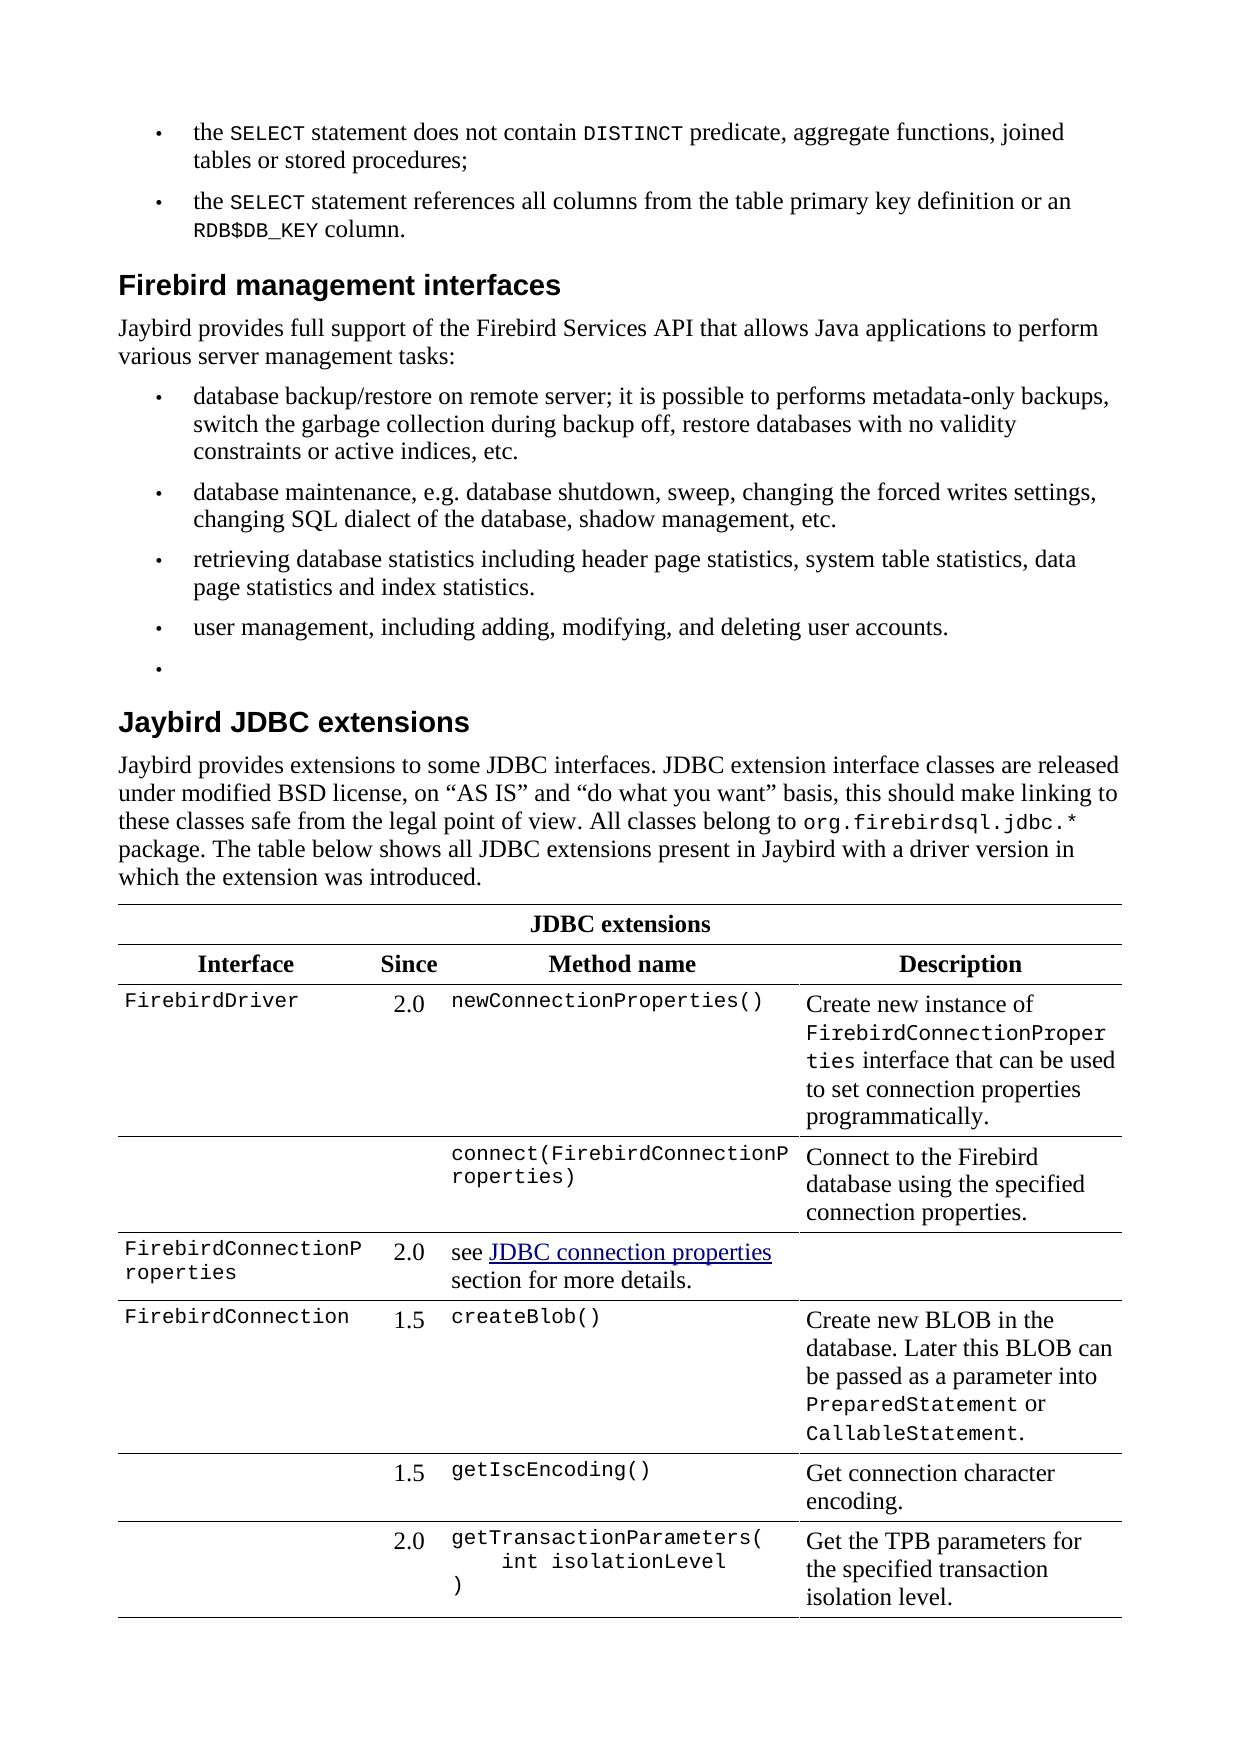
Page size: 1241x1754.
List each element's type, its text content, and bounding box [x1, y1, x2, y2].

table_cell 1.5 [373, 1454, 445, 1521]
table_cell Create new BLOB in the database. Later this BLOB can be passed as a parameter into PreparedStatement or CallableStatement. [800, 1301, 1122, 1453]
table_cell FirebirdConnectionProperties [118, 1233, 373, 1300]
table_cell getIscEncoding() [445, 1454, 799, 1521]
table_cell Interface [118, 945, 373, 984]
text Jaybird provides extensions to some JDBC interfaces. JDBC extension interface classes are released under modified BSD license, on “AS IS” and “do what you want” basis, this should make linking to these classes safe from the legal point of view. All classes belong to org.firebirdsql.jdbc.* package. The table below shows all JDBC extensions present in Jaybird with a driver version in which the extension was introduced. [118, 752, 1122, 891]
list database backup/restore on remote server; it is possible to performs metadata-only backups, switch the garbage collection during backup off, restore databases with no validity constraints or active indices, etc. [156, 382, 1122, 465]
table_cell Connect to the Firebird database using the specified connection properties. [800, 1137, 1122, 1232]
table_cell Get connection character encoding. [800, 1454, 1122, 1521]
table_cell [800, 1233, 1122, 1300]
table_cell 2.0 [373, 985, 445, 1136]
table_cell Method name [445, 945, 799, 984]
list database maintenance, e.g. database shutdown, sweep, changing the forced writes settings, changing SQL dialect of the database, shadow management, etc. [156, 478, 1122, 533]
table_cell 2.0 [373, 1233, 445, 1300]
table_cell newConnectionProperties() [445, 985, 799, 1136]
table_cell getTransactionParameters( int isolationLevel ) [445, 1522, 799, 1617]
table_cell createBlob() [445, 1301, 799, 1453]
table_header JDBC extensions [118, 905, 1122, 944]
table_cell FirebirdDriver [118, 985, 373, 1136]
table_cell 1.5 [373, 1301, 445, 1453]
list retrieving database statistics including header page statistics, system table statistics, data page statistics and index statistics. [156, 546, 1122, 601]
table_cell Create new instance of FirebirdConnectionProperties interface that can be used to set connection properties programmatically. [800, 985, 1122, 1136]
list the SELECT statement does not contain DISTINCT predicate, aggregate functions, joined tables or stored procedures; [156, 118, 1122, 174]
table_cell 2.0 [373, 1522, 445, 1617]
table_cell [118, 1522, 373, 1617]
table_cell see JDBC connection properties section for more details. [445, 1233, 799, 1300]
subtitle Jaybird JDBC extensions [118, 706, 1122, 739]
table_cell Description [800, 945, 1122, 984]
table_cell Get the TPB parameters for the specified transaction isolation level. [800, 1522, 1122, 1617]
table_cell [118, 1454, 373, 1521]
table_cell [373, 1137, 445, 1232]
list user management, including adding, modifying, and deleting user accounts. [156, 613, 1122, 641]
table_cell FirebirdConnection [118, 1301, 373, 1453]
text Jaybird provides full support of the Firebird Services API that allows Java applications to perform various server management tasks: [118, 314, 1122, 369]
table_cell Since [373, 945, 445, 984]
list the SELECT statement references all columns from the table primary key definition or an RDB$DB_KEY column. [156, 187, 1122, 244]
subtitle Firebird management interfaces [118, 269, 1122, 302]
table_cell [118, 1137, 373, 1232]
table_cell connect(FirebirdConnectionProperties) [445, 1137, 799, 1232]
